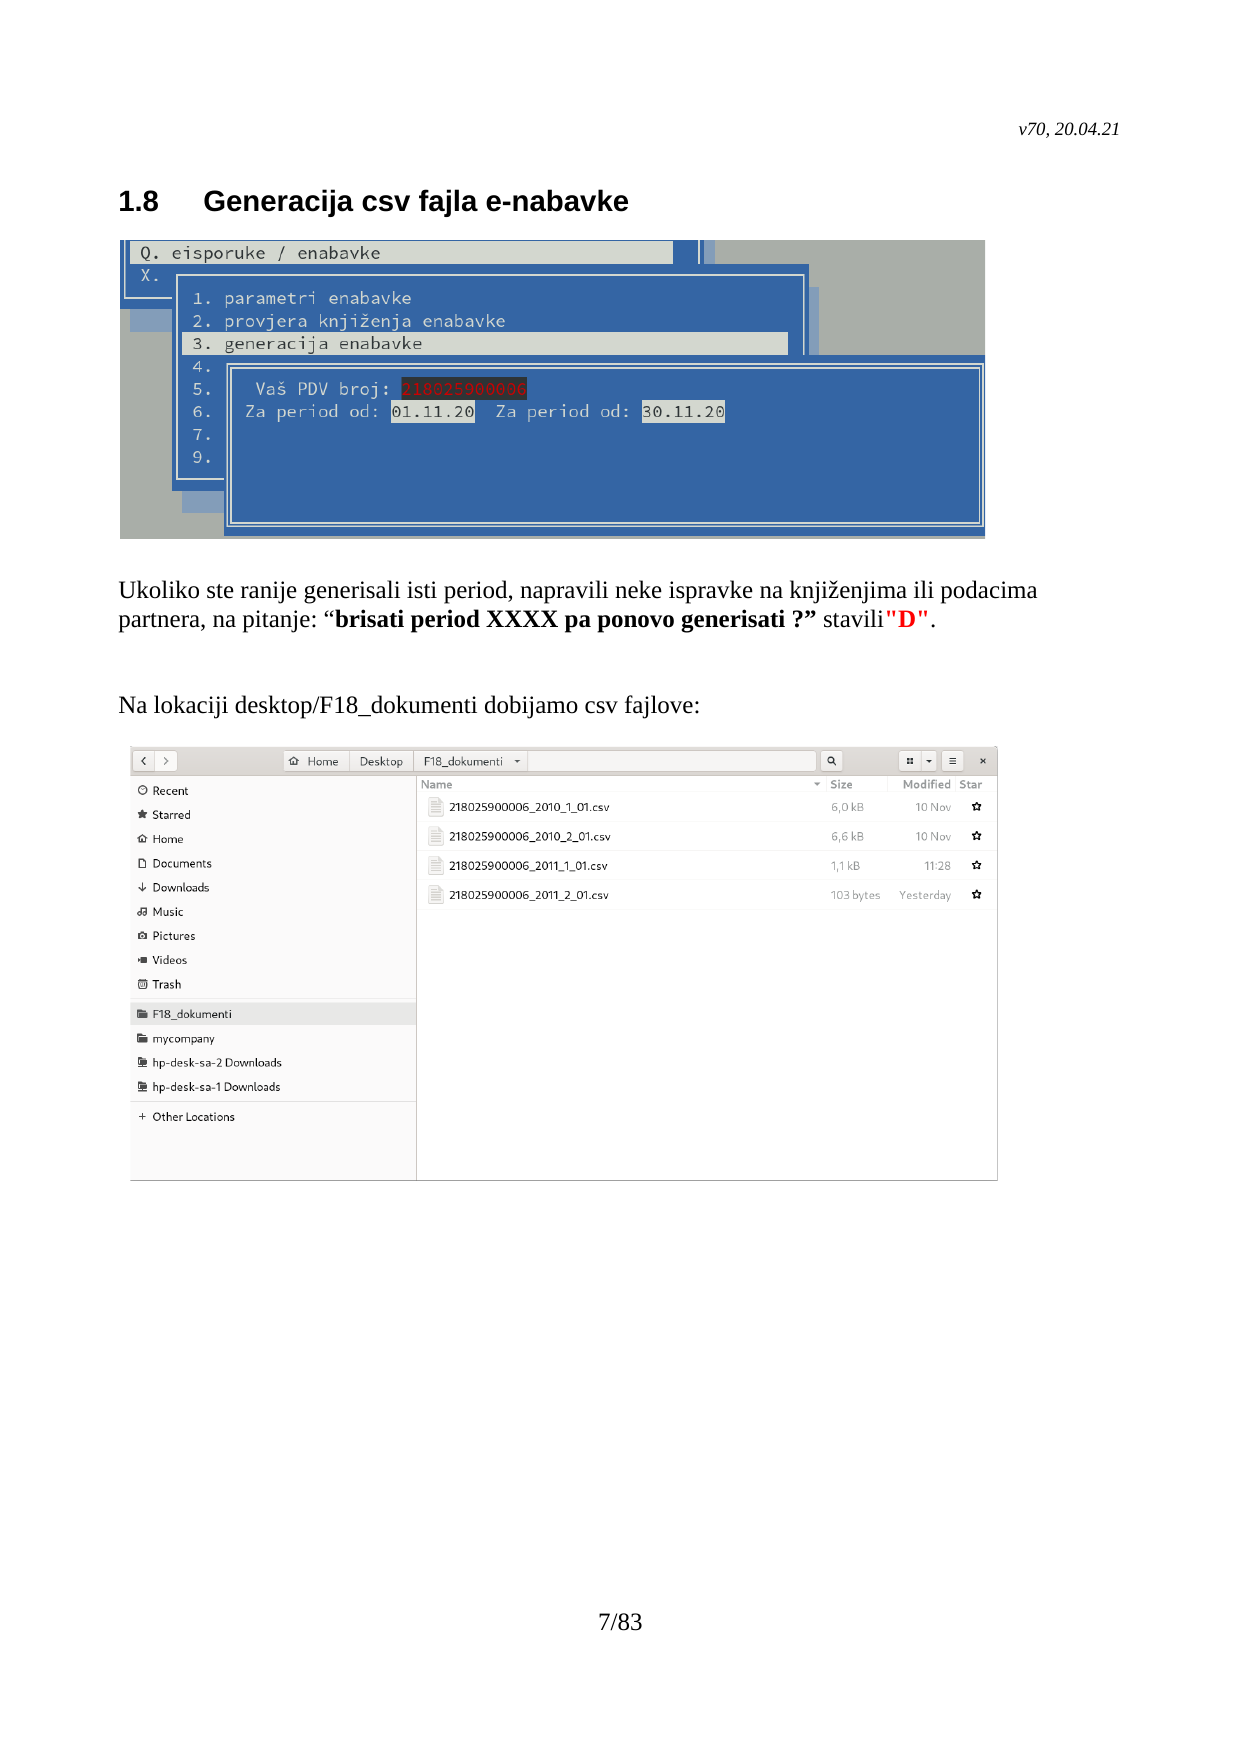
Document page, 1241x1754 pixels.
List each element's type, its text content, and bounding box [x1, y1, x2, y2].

subtitle Generacija csv fajla e-nabavke [118, 184, 1122, 217]
picture [130, 746, 998, 1181]
text Na lokaciji desktop/F18_dokumenti dobijamo csv fajlove: [118, 690, 1122, 719]
picture [120, 240, 986, 539]
text Ukoliko ste ranije generisali isti period, napravili neke ispravke na knjiženjima ili podacima partnera, na pitanje: “brisati period XXXX pa ponovo generisati ?” stavili"D". [118, 575, 1122, 632]
